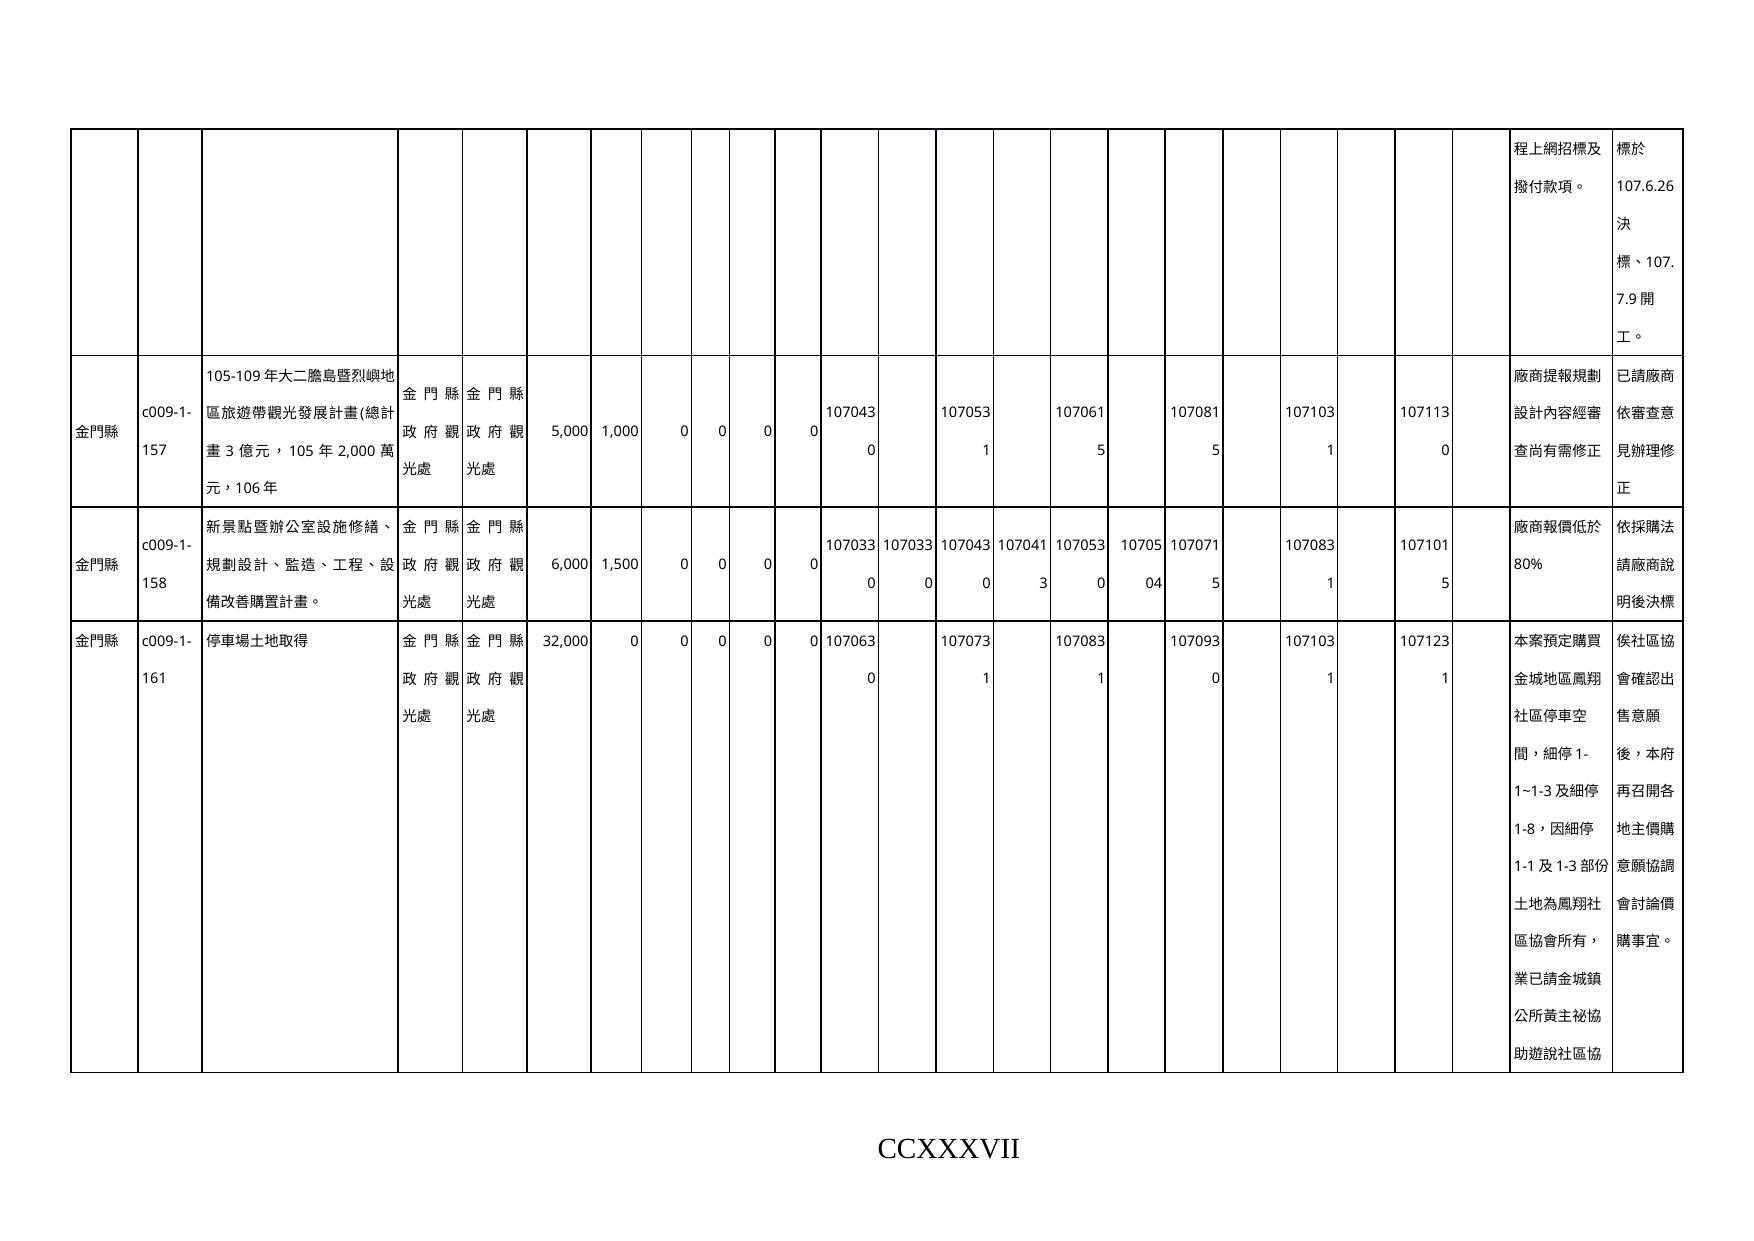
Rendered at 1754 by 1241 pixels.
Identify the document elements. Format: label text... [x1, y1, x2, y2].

table_cell 0 [692, 508, 729, 620]
table_cell 0 [776, 356, 820, 506]
table_cell [994, 622, 1050, 1072]
table_cell [1453, 508, 1509, 620]
table_cell [822, 130, 878, 354]
table_cell 本案預定購買金城地區鳳翔社區停車空間，細停1-1~1-3及細停1-8，因細停1-1及1-3部份土地為鳳翔社區協會所有，業已請金城鎮公所黃主祕協助遊說社區協 [1511, 622, 1612, 1072]
table_cell 廠商報價低於80% [1511, 508, 1612, 620]
table_cell 1070330 [822, 508, 878, 620]
table_cell [994, 130, 1050, 354]
table_cell [1338, 508, 1394, 620]
table_cell 1070831 [1051, 622, 1107, 1072]
table_cell c009-1-157 [139, 356, 201, 506]
table_cell c009-1-158 [139, 508, 201, 620]
table_cell 金門縣政府觀光處 [399, 508, 462, 620]
table_cell 金門縣政府觀光處 [463, 622, 526, 1072]
table_cell 1070715 [1166, 508, 1222, 620]
table_cell [1396, 130, 1452, 354]
table_cell 0 [730, 622, 774, 1072]
table_cell 1,000 [592, 356, 641, 506]
table_cell [776, 130, 820, 354]
table_cell [203, 130, 397, 354]
table_cell 金門縣政府觀光處 [463, 356, 526, 506]
table_cell 1071031 [1281, 622, 1337, 1072]
table_cell [692, 130, 729, 354]
table_cell 1,500 [592, 508, 641, 620]
table_cell 0 [642, 508, 691, 620]
table_cell [642, 130, 691, 354]
table_cell 標於107.6.26決標、107.7.9開工。 [1613, 130, 1682, 354]
table_cell 0 [730, 356, 774, 506]
table_cell 依採購法請廠商說明後決標 [1613, 508, 1682, 620]
table_cell [1109, 130, 1164, 354]
table_cell 1071031 [1281, 356, 1337, 506]
table_cell [1453, 622, 1509, 1072]
table_cell 5,000 [528, 356, 590, 506]
table_cell 金門縣政府觀光處 [399, 622, 462, 1072]
table_cell 0 [730, 508, 774, 620]
table_cell 1070413 [994, 508, 1050, 620]
table_cell [592, 130, 641, 354]
table_cell [139, 130, 201, 354]
table_cell 1070330 [879, 508, 935, 620]
table_cell [730, 130, 774, 354]
table_cell [528, 130, 590, 354]
table_cell 0 [776, 622, 820, 1072]
table_cell [937, 130, 993, 354]
table_cell [399, 130, 462, 354]
table_cell [1224, 130, 1280, 354]
table_cell 32,000 [528, 622, 590, 1072]
table_cell 金門縣 [72, 356, 137, 506]
table_cell [1051, 130, 1107, 354]
table_cell [994, 356, 1050, 506]
table_cell [72, 130, 137, 354]
table_cell [1338, 622, 1394, 1072]
table_cell 0 [642, 356, 691, 506]
table_cell 6,000 [528, 508, 590, 620]
table_cell 金門縣 [72, 508, 137, 620]
table_cell 程上網招標及撥付款項。 [1511, 130, 1612, 354]
table_cell 1070731 [937, 622, 993, 1072]
table_cell [1109, 356, 1164, 506]
table_cell [879, 356, 935, 506]
table_cell [1281, 130, 1337, 354]
table_cell 新景點暨辦公室設施修繕、規劃設計、監造、工程、設備改善購置計畫。 [203, 508, 397, 620]
table_cell 1070530 [1051, 508, 1107, 620]
table_cell 金門縣政府觀光處 [399, 356, 462, 506]
table_cell 已請廠商依審查意見辦理修正 [1613, 356, 1682, 506]
table_cell [1338, 356, 1394, 506]
table_cell 0 [592, 622, 641, 1072]
table_cell 1071231 [1396, 622, 1452, 1072]
table_cell 105-109年大二膽島暨烈嶼地區旅遊帶觀光發展計畫(總計畫3億元，105年2,000萬元，106年 [203, 356, 397, 506]
table_cell 0 [776, 508, 820, 620]
table_cell 1070504 [1109, 508, 1164, 620]
table_cell 0 [692, 622, 729, 1072]
table_cell [1224, 508, 1280, 620]
table_cell 1070930 [1166, 622, 1222, 1072]
table_cell 1071130 [1396, 356, 1452, 506]
table_cell 1070430 [822, 356, 878, 506]
table_cell [1166, 130, 1222, 354]
table_cell 金門縣政府觀光處 [463, 508, 526, 620]
table_cell [1224, 356, 1280, 506]
table_cell 1071015 [1396, 508, 1452, 620]
table_cell 1070531 [937, 356, 993, 506]
table_cell 廠商提報規劃設計內容經審查尚有需修正 [1511, 356, 1612, 506]
table_cell 俟社區協會確認出售意願後，本府再召開各地主價購意願協調會討論價購事宜。 [1613, 622, 1682, 1072]
table_cell [1338, 130, 1394, 354]
table_cell 1070831 [1281, 508, 1337, 620]
table_cell 1070815 [1166, 356, 1222, 506]
table_cell [1224, 622, 1280, 1072]
table_cell [1109, 622, 1164, 1072]
table_cell [1453, 130, 1509, 354]
table_cell 金門縣 [72, 622, 137, 1072]
table_cell c009-1-161 [139, 622, 201, 1072]
table_cell 0 [692, 356, 729, 506]
table_cell 1070630 [822, 622, 878, 1072]
table_cell 停車場土地取得 [203, 622, 397, 1072]
table_cell 0 [642, 622, 691, 1072]
table_cell [1453, 356, 1509, 506]
table_cell 1070430 [937, 508, 993, 620]
table_cell [879, 622, 935, 1072]
table_cell [879, 130, 935, 354]
table_cell [463, 130, 526, 354]
table_cell 1070615 [1051, 356, 1107, 506]
